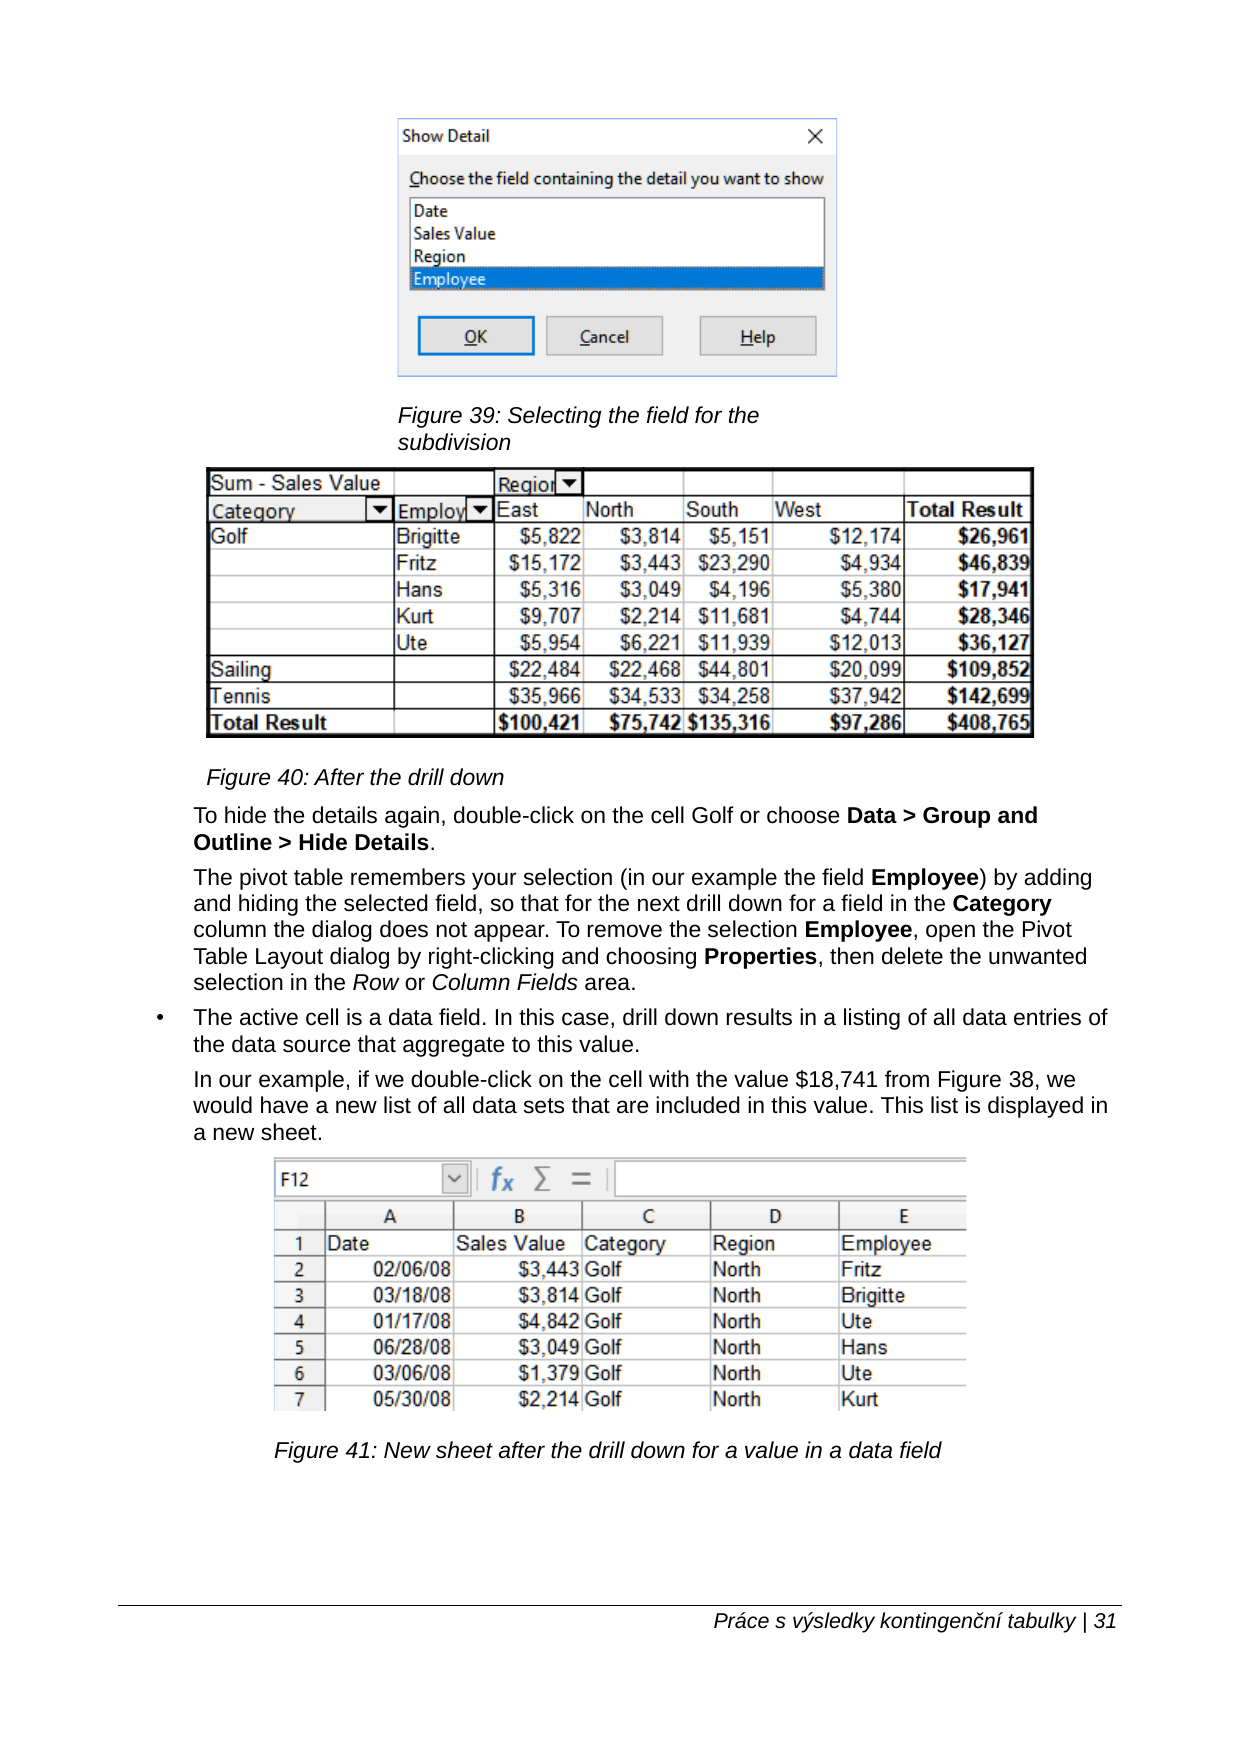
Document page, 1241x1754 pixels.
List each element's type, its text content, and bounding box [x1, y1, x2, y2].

list The active cell is a data field. In this case, drill down results in a listing of all data entries of the data source that aggregate to this value. [156, 1004, 1122, 1057]
picture [206, 467, 1035, 738]
text The pivot table remembers your selection (in our example the field Employee) by adding and hiding the selected field, so that for the next drill down for a field in the Category column the dialog does not appear. To remove the selection Employee, open the Pivot Table Layout dialog by right-clicking and choosing Properties, then delete the unwanted selection in the Row or Column Fields area. [169, 864, 1122, 996]
picture [397, 118, 838, 377]
text Figure 40: After the drill down [206, 738, 1034, 790]
text To hide the details again, double-click on the cell Golf or choose Data > Group and Outline > Hide Details. [169, 802, 1122, 855]
picture [273, 1157, 967, 1411]
list In our example, if we double-click on the cell with the value $18,741 from Figure 38, we would have a new list of all data sets that are included in this value. This list is displayed in a new sheet. [156, 1066, 1122, 1145]
text Figure 39: Selecting the field for the subdivision [398, 377, 842, 455]
text Figure 41: New sheet after the drill down for a value in a data field [274, 1411, 966, 1463]
